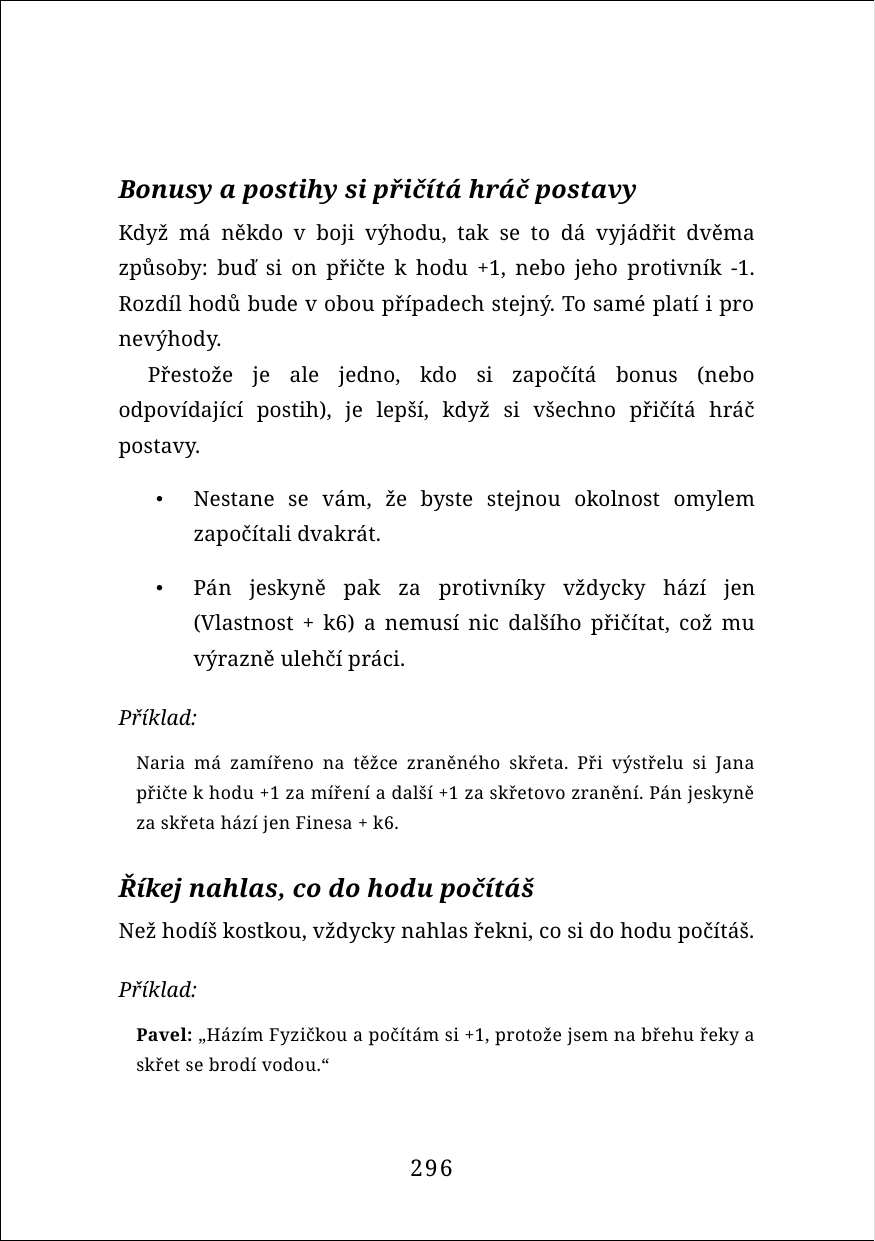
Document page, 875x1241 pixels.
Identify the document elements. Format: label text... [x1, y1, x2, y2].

subtitle Říkej nahlas, co do hodu počítáš [118, 870, 756, 904]
text Příklad: [118, 703, 756, 731]
text Když má někdo v boji výhodu, tak se to dá vyjádřit dvěma způsoby: buď si on přičte k hodu +1, nebo jeho protivník -1. Rozdíl hodů bude v obou případech stejný. To samé platí i pro nevýhody. Přestože je ale jedno, kdo si započítá bonus (nebo odpovídající postih), je lepší, když si všechno přičítá hráč postavy. [118, 218, 756, 459]
text Naria má zamířeno na těžce zraněného skřeta. Při výstřelu si Jana přičte k hodu +1 za míření a další +1 za skřetovo zranění. Pán jeskyně za skřeta hází jen Finesa + k6. [136, 750, 756, 835]
list Pán jeskyně pak za protivníky vždycky hází jen (Vlastnost + k6) a nemusí nic dalšího přičítat, což mu výrazně ulehčí práci. [156, 573, 756, 672]
text Než hodíš kostkou, vždycky nahlas řekni, co si do hodu počítáš. [118, 916, 756, 944]
subtitle Bonusy a postihy si přičítá hráč postavy [118, 172, 756, 206]
text Pavel: „Házím Fyzičkou a počítám si +1, protože jsem na břehu řeky a skřet se brodí vodou.“ [136, 1023, 756, 1077]
list Nestane se vám, že byste stejnou okolnost omylem započítali dvakrát. [156, 484, 756, 548]
text Příklad: [118, 975, 756, 1004]
